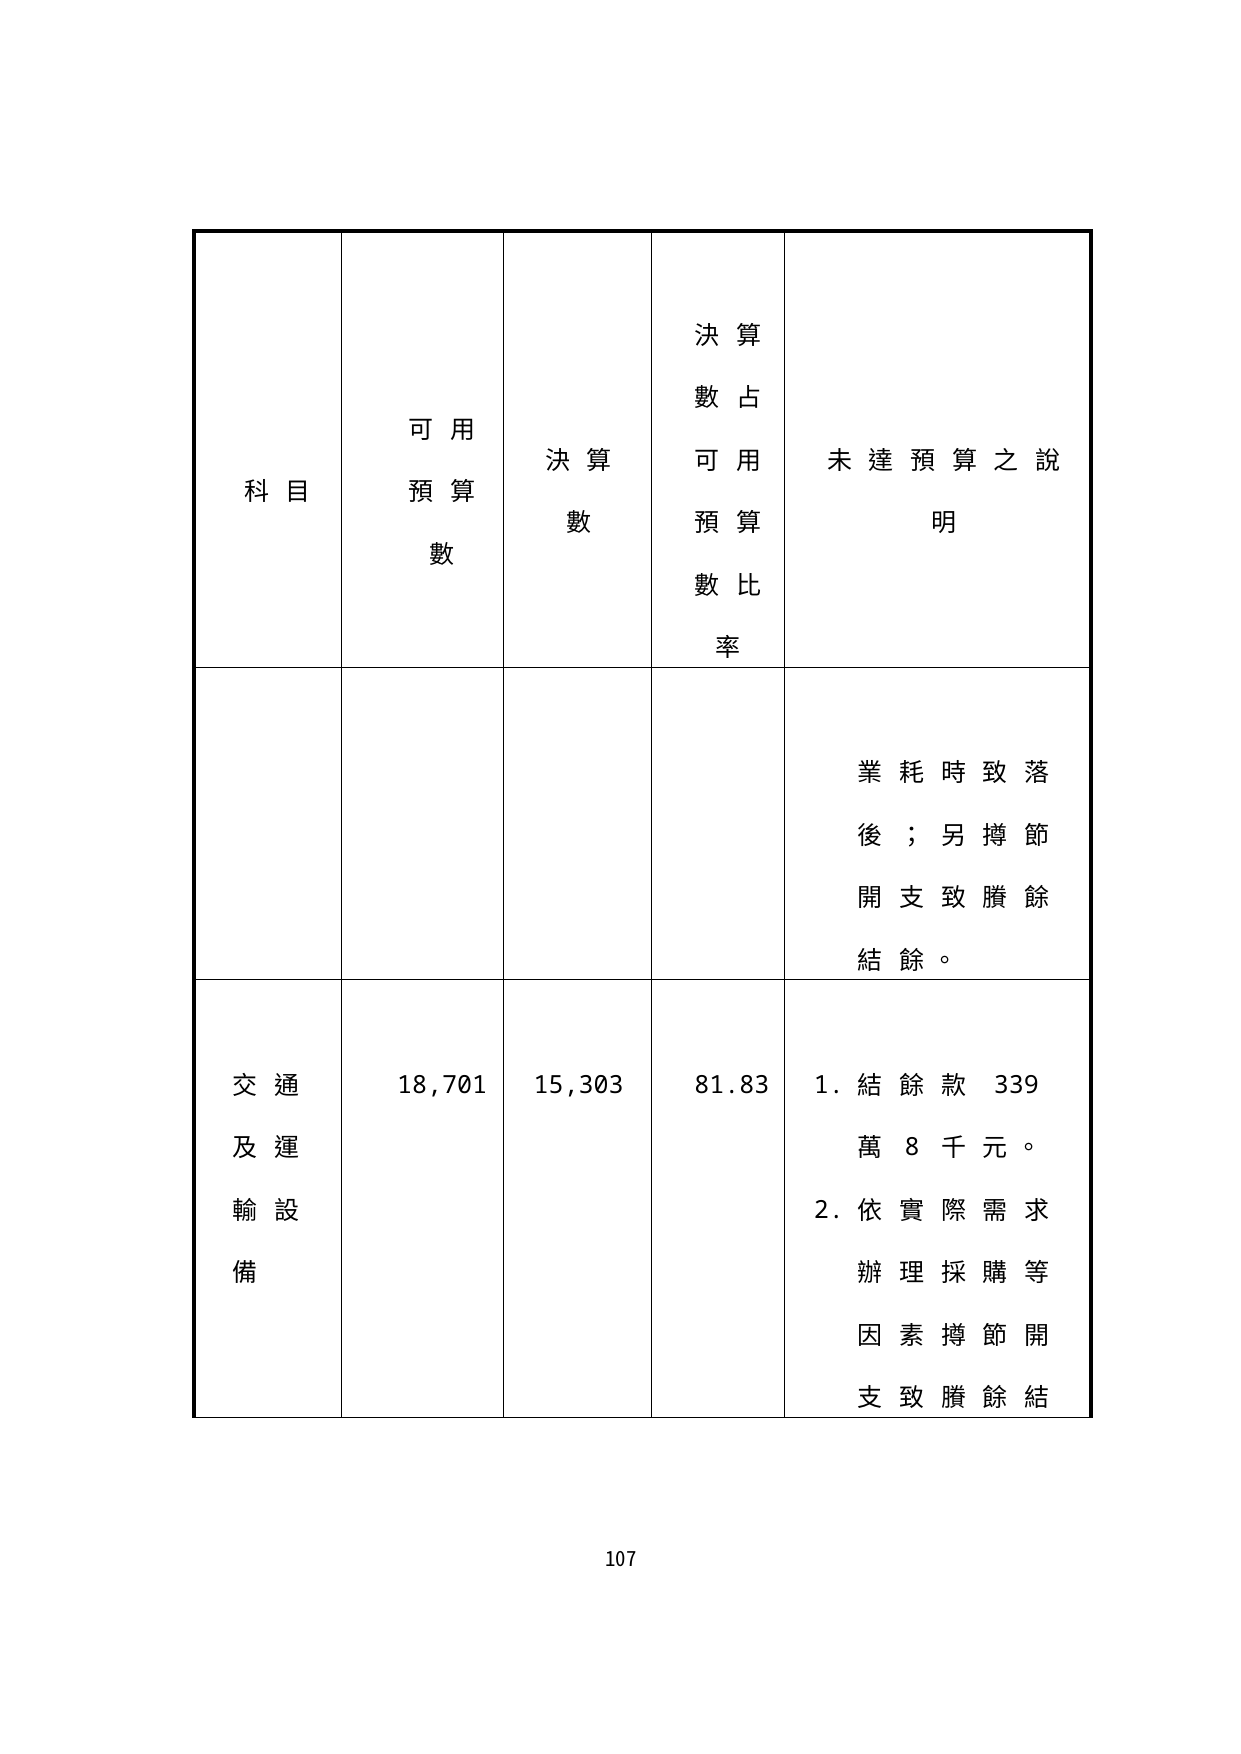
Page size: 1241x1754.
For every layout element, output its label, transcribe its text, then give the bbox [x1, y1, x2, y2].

table_cell 1.結餘款339萬8千元。 2.依實際需求辦理採購等因素撙節開支致賸餘結 [785, 980, 1089, 1417]
table_cell 81.83 [652, 980, 784, 1417]
table_cell [196, 668, 341, 979]
table_cell 18,701 [342, 980, 503, 1417]
table_header 決算數 [504, 233, 651, 667]
table_header 科目 [196, 233, 341, 667]
table_header 未達預算之說明 [785, 233, 1089, 667]
table_header 決算數占可用預算數比率 [652, 233, 784, 667]
table_cell 業耗時致落後；另撙節開支致賸餘結餘。 [785, 668, 1089, 979]
table_cell [504, 668, 651, 979]
table_cell [652, 668, 784, 979]
table_cell [342, 668, 503, 979]
table_header 可用預算數 [342, 233, 503, 667]
table_cell 15,303 [504, 980, 651, 1417]
table_cell 交通及運輸設備 [196, 980, 341, 1417]
